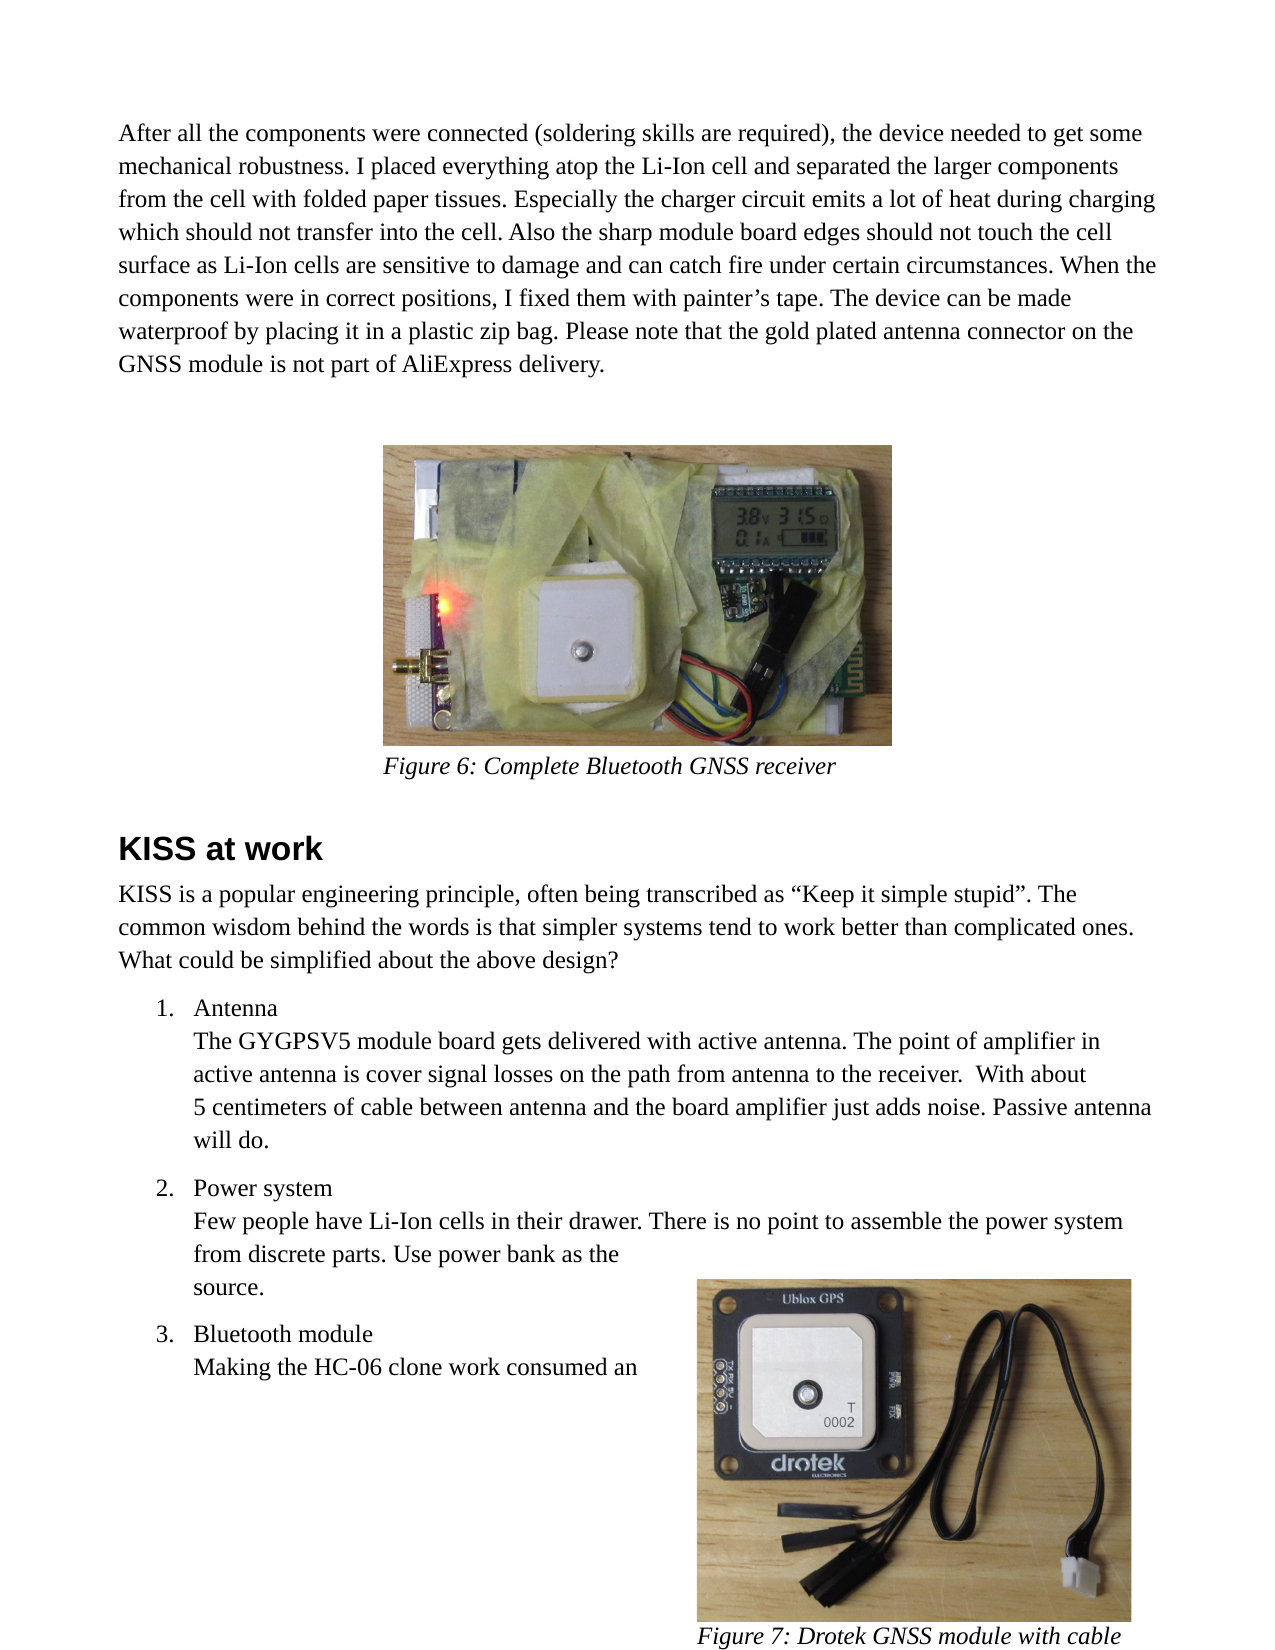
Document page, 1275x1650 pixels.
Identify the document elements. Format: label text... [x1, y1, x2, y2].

text Figure 6: Complete Bluetooth GNSS receiver [383, 746, 892, 780]
subtitle KISS at work [118, 828, 1157, 867]
picture [383, 445, 892, 746]
list Antenna The GYGPSV5 module board gets delivered with active antenna. The point of amplifier in active antenna is cover signal losses on the path from antenna to the receiver. With about 5 centimeters of cable between antenna and the board amplifier just adds noise. Passive antenna will do. [156, 993, 1157, 1154]
list Power system Few people have Li-Ion cells in their drawer. There is no point to assemble the power system from discrete parts. Use power bank as the source. [156, 1173, 1157, 1301]
list Bluetooth module Making the HC-06 clone work consumed an [156, 1319, 696, 1381]
text KISS is a popular engineering principle, often being transcribed as “Keep it simple stupid”. The common wisdom behind the words is that simpler systems tend to work better than complicated ones. What could be simplified about the above design? [118, 879, 1157, 974]
list Figure 7: Drotek GNSS module with cable [697, 1622, 1131, 1650]
list [697, 1267, 1131, 1279]
text After all the components were connected (soldering skills are required), the device needed to get some mechanical robustness. I placed everything atop the Li-Ion cell and separated the larger components from the cell with folded paper tissues. Especially the charger circuit emits a lot of heat during charging which should not transfer into the cell. Also the sharp module board edges should not touch the cell surface as Li-Ion cells are sensitive to damage and can catch fire under certain circumstances. When the components were in correct positions, I fixed them with painter’s tape. The device can be made waterproof by placing it in a plastic zip bag. Please note that the gold plated antenna connector on the GNSS module is not part of AliExpress delivery. [118, 118, 1157, 378]
picture [696, 1279, 1132, 1622]
